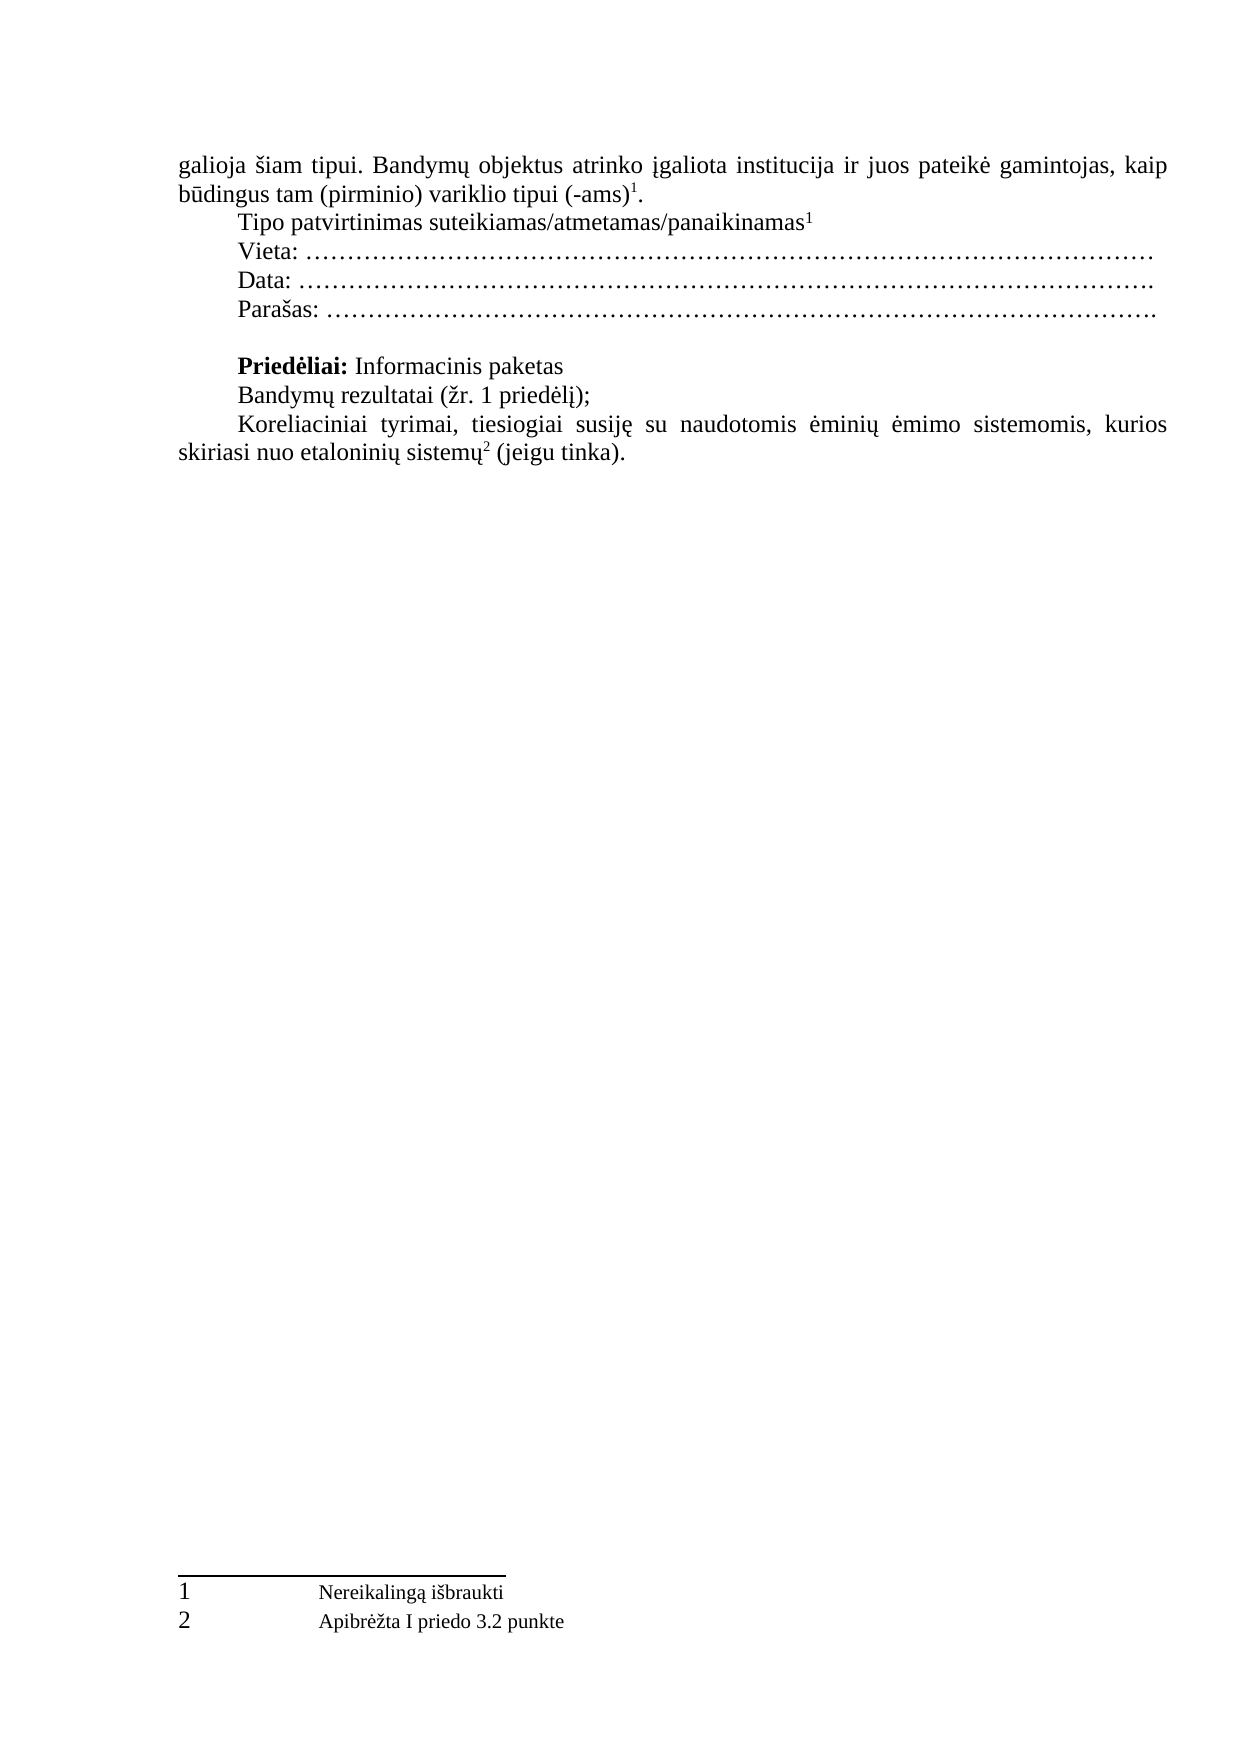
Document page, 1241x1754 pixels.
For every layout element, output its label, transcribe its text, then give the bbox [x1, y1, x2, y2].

text Apibrėžta I priedo 3.2 punkte [178, 1605, 1169, 1634]
text Bandymų rezultatai (žr. 1 priedėlį); [178, 380, 1169, 409]
text Tipo patvirtinimas suteikiamas/atmetamas/panaikinamas1 [178, 207, 1169, 236]
text Vieta: ………………………………………………………………………………………… [178, 236, 1169, 265]
text Priedėliai: Informacinis paketas [178, 351, 1169, 380]
text Nereikalingą išbraukti [178, 1576, 1169, 1605]
text galioja šiam tipui. Bandymų objektus atrinko įgaliota institucija ir juos pateikė gamintojas, kaip būdingus tam (pirminio) variklio tipui (-ams). [178, 150, 1169, 207]
text Parašas: ………………………………………………………………………………………. [178, 294, 1169, 322]
text Data: …………………………………………………………………………………………. [178, 265, 1169, 294]
text Koreliaciniai tyrimai, tiesiogiai susiję su naudotomis ėminių ėmimo sistemomis, kurios skiriasi nuo etaloninių sistemų (jeigu tinka). [178, 409, 1169, 466]
